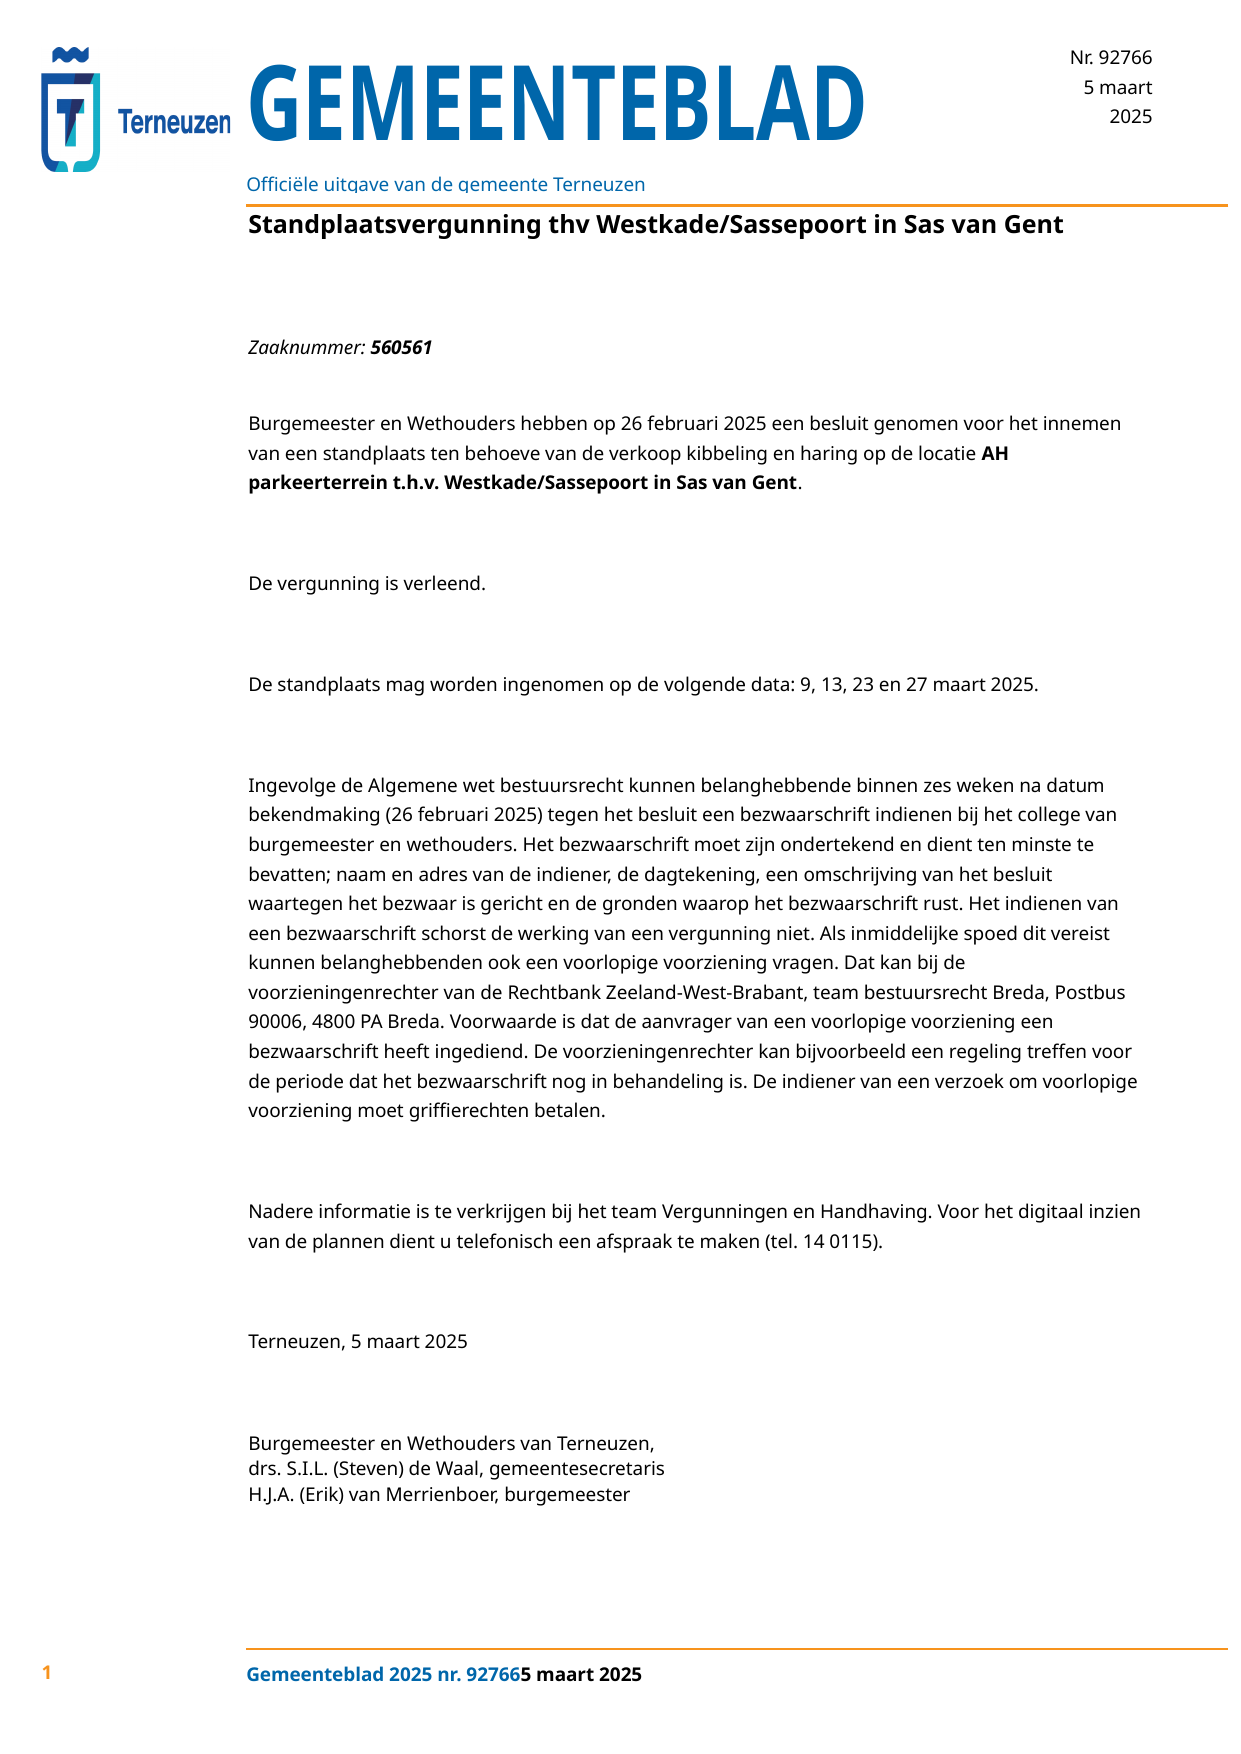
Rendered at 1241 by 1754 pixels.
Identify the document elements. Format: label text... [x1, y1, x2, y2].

text Burgemeester en Wethouders hebben op 26 februari 2025 een besluit genomen voor het innemen van een standplaats ten behoeve van de verkoop kibbeling en haring op de locatie AH parkeerterrein t.h.v. Westkade/Sassepoort in Sas van Gent. [248, 410, 1152, 495]
text Standplaatsvergunning thv Westkade/Sassepoort in Sas van Gent [248, 207, 1152, 241]
text Zaaknummer: 560561 [248, 334, 1152, 360]
text Nadere informatie is te verkrijgen bij het team Vergunningen en Handhaving. Voor het digitaal inzien van de plannen dient u telefonisch een afspraak te maken (tel. 14 0115). [248, 1198, 1152, 1254]
table_header Burgemeester en Wethouders van Terneuzen, [248, 1430, 1152, 1455]
picture [41, 47, 231, 172]
table_cell drs. S.I.L. (Steven) de Waal, gemeentesecretaris [248, 1455, 714, 1481]
text De standplaats mag worden ingenomen op de volgende data: 9, 13, 23 en 27 maart 2025. [248, 671, 1152, 697]
text De vergunning is verleend. [248, 570, 1152, 596]
table_cell H.J.A. (Erik) van Merrienboer, burgemeester [248, 1481, 1152, 1507]
text Terneuzen, 5 maart 2025 [248, 1329, 1152, 1354]
table_cell [714, 1455, 1152, 1481]
text Ingevolge de Algemene wet bestuursrecht kunnen belanghebbende binnen zes weken na datum bekendmaking (26 februari 2025) tegen het besluit een bezwaarschrift indienen bij het college van burgemeester en wethouders. Het bezwaarschrift moet zijn ondertekend en dient ten minste te bevatten; naam en adres van de indiener, de dagtekening, een omschrijving van het besluit waartegen het bezwaar is gericht en de gronden waarop het bezwaarschrift rust. Het indienen van een bezwaarschrift schorst de werking van een vergunning niet. Als inmiddelijke spoed dit vereist kunnen belanghebbenden ook een voorlopige voorziening vragen. Dat kan bij de voorzieningenrechter van de Rechtbank Zeeland-West-Brabant, team bestuursrecht Breda, Postbus 90006, 4800 PA Breda. Voorwaarde is dat de aanvrager van een voorlopige voorziening een bezwaarschrift heeft ingediend. De voorzieningenrechter kan bijvoorbeeld een regeling treffen voor de periode dat het bezwaarschrift nog in behandeling is. De indiener van een verzoek om voorlopige voorziening moet griffierechten betalen. [248, 772, 1152, 1123]
table_cell [248, 1507, 714, 1533]
table_cell [714, 1507, 1152, 1533]
